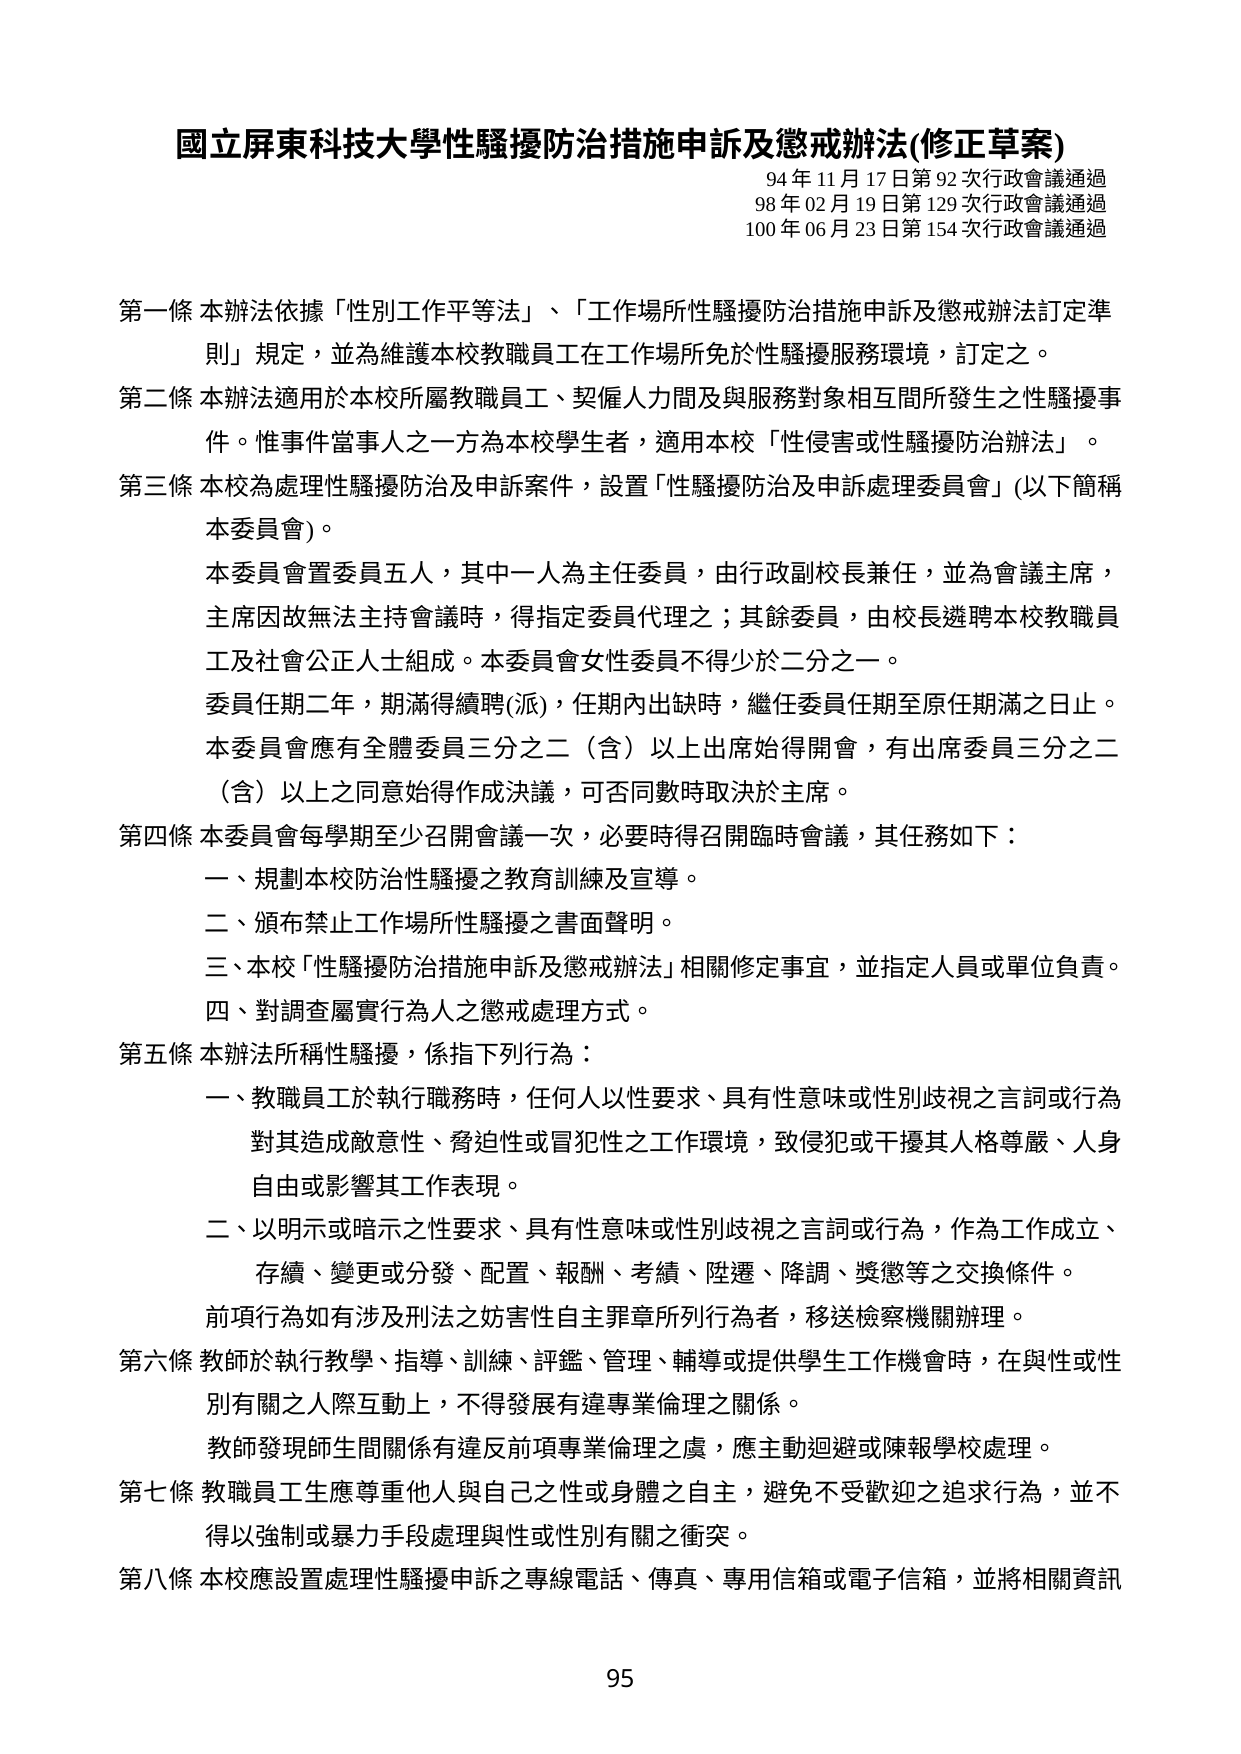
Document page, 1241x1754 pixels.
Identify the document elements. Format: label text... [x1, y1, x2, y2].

text 第二條 本辦法適用於本校所屬教職員工、契僱人力間及與服務對象相互間所發生之性騷擾事件。惟事件當事人之一方為本校學生者，適用本校「性侵害或性騷擾防治辦法」。 [118, 373, 1122, 460]
text 四、對調查屬實行為人之懲戒處理方式。 [118, 985, 1122, 1029]
text 三、本校「性騷擾防治措施申訴及懲戒辦法」相關修定事宜，並指定人員或單位負責。 [204, 941, 1122, 985]
text 一、規劃本校防治性騷擾之教育訓練及宣導。 [204, 854, 1122, 898]
text 100年06月23日第154次行政會議通過 [118, 216, 1107, 241]
text 第一條 本辦法依據「性別工作平等法」、「工作場所性騷擾防治措施申訴及懲戒辦法訂定準則」規定，並為維護本校教職員工在工作場所免於性騷擾服務環境，訂定之。 [118, 285, 1113, 373]
text 一、教職員工於執行職務時，任何人以性要求、具有性意味或性別歧視之言詞或行為，對其造成敵意性、脅迫性或冒犯性之工作環境，致侵犯或干擾其人格尊嚴、人身自由或影響其工作表現。 [205, 1073, 1122, 1204]
text 二、以明示或暗示之性要求、具有性意味或性別歧視之言詞或行為，作為工作成立、存續、變更或分發、配置、報酬、考績、陞遷、降調、獎懲等之交換條件。 [206, 1204, 1122, 1291]
text 第八條 本校應設置處理性騷擾申訴之專線電話、傳真、專用信箱或電子信箱，並將相關資訊 [118, 1554, 1122, 1598]
text 94年11月17日第92次行政會議通過 [118, 166, 1107, 191]
text 本委員會應有全體委員三分之二（含）以上出席始得開會，有出席委員三分之二（含）以上之同意始得作成決議，可否同數時取決於主席。 [206, 723, 1122, 810]
text 第六條 教師於執行教學、指導、訓練、評鑑、管理、輔導或提供學生工作機會時，在與性或性別有關之人際互動上，不得發展有違專業倫理之關係。 [118, 1335, 1122, 1423]
text 第三條 本校為處理性騷擾防治及申訴案件，設置「性騷擾防治及申訴處理委員會」 (以下簡稱本委員會)。 [118, 460, 1122, 548]
text 委員任期二年，期滿得續聘(派)，任期內出缺時，繼任委員任期至原任期滿之日止。 [206, 679, 1122, 723]
text 二、頒布禁止工作場所性騷擾之書面聲明。 [204, 898, 1122, 941]
text 第四條 本委員會每學期至少召開會議一次，必要時得召開臨時會議，其任務如下： [118, 810, 1122, 854]
text 教師發現師生間關係有違反前項專業倫理之虞，應主動迴避或陳報學校處理。 [207, 1423, 1122, 1466]
text 98年02月19日第129次行政會議通過 [118, 191, 1107, 216]
text 前項行為如有涉及刑法之妨害性自主罪章所列行為者，移送檢察機關辦理。 [118, 1291, 1122, 1335]
text 第五條 本辦法所稱性騷擾，係指下列行為： [118, 1029, 1122, 1073]
text 第七條 教職員工生應尊重他人與自己之性或身體之自主，避免不受歡迎之追求行為，並不得以強制或暴力手段處理與性或性別有關之衝突。 [118, 1466, 1122, 1554]
text 本委員會置委員五人，其中一人為主任委員，由行政副校長兼任，並為會議主席，主席因故無法主持會議時，得指定委員代理之；其餘委員，由校長遴聘本校教職員工及社會公正人士組成。本委員會女性委員不得少於二分之一。 [206, 548, 1122, 679]
text 國立屏東科技大學性騷擾防治措施申訴及懲戒辦法(修正草案) [118, 118, 1122, 166]
